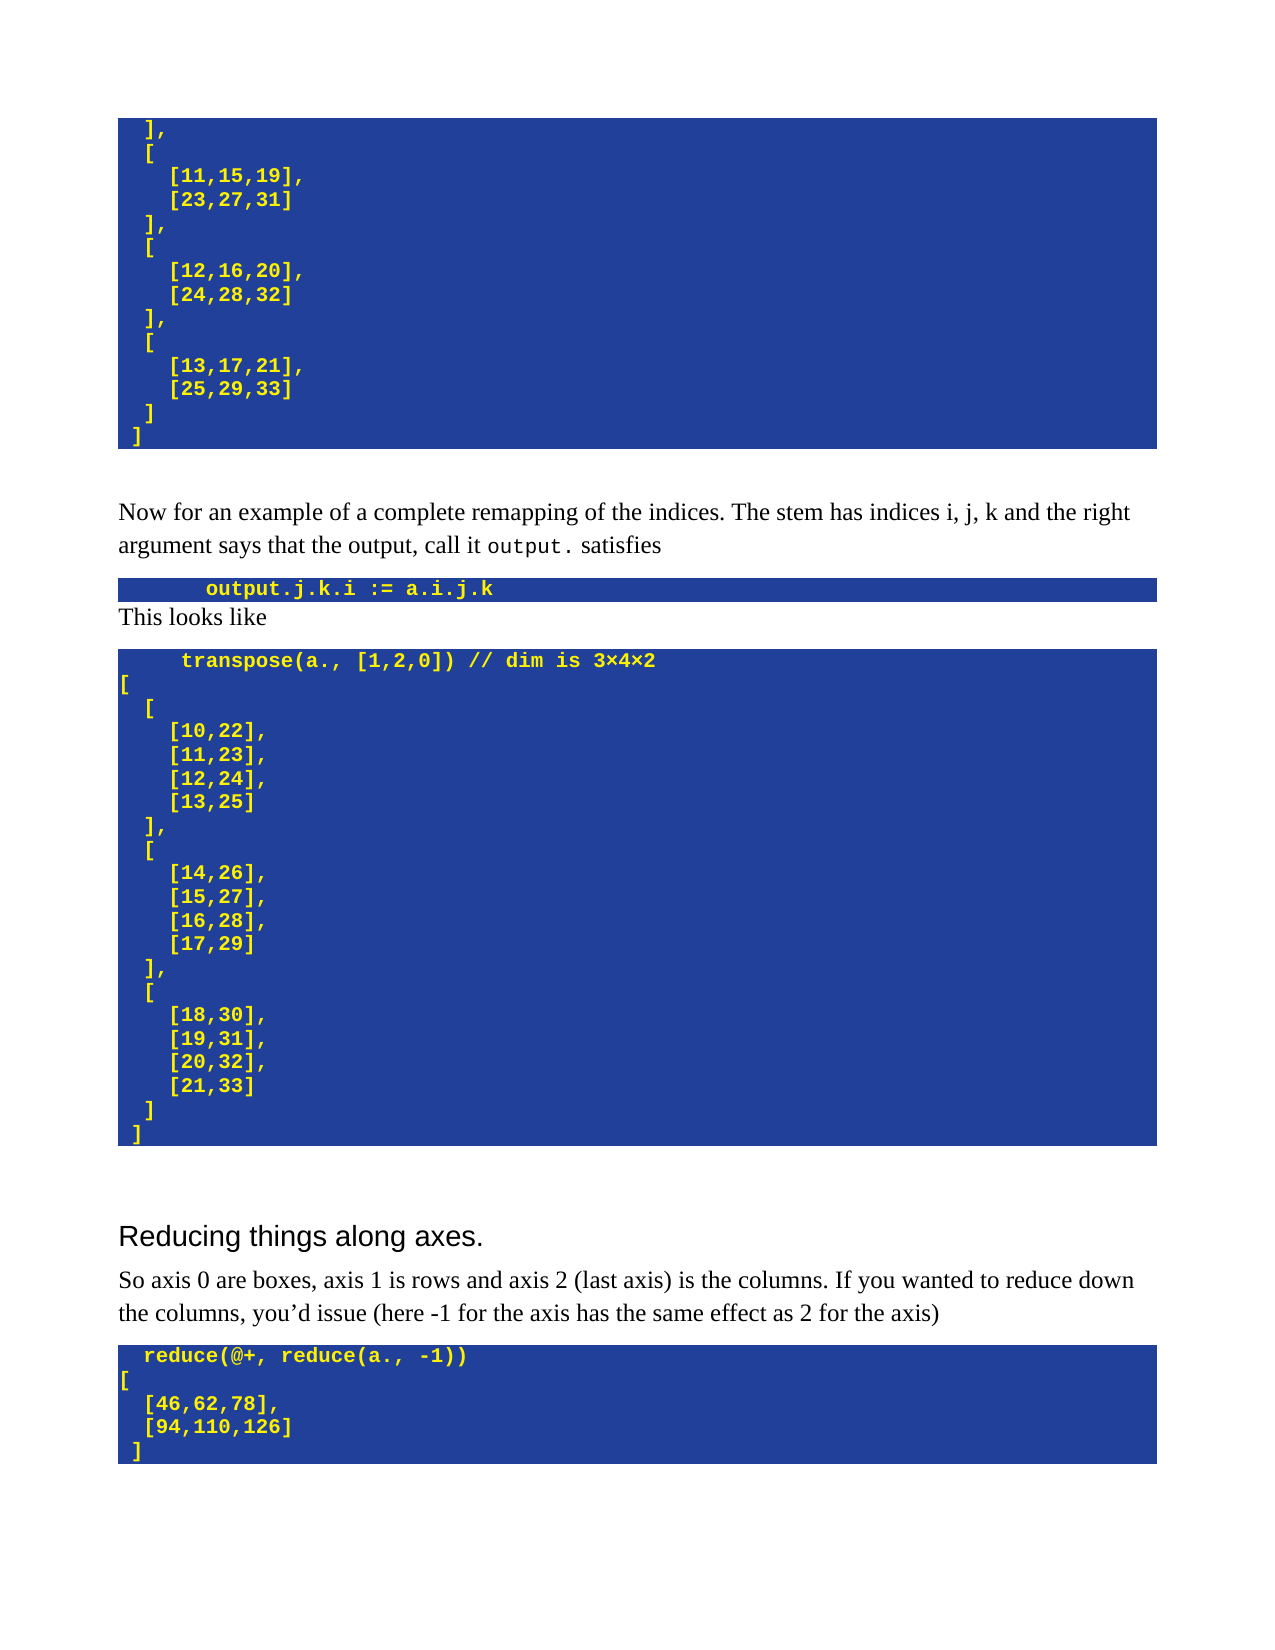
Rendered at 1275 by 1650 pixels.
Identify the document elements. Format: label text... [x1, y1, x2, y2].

text [24,28,32] [118, 284, 1157, 307]
text [ [118, 839, 1157, 862]
text [16,28], [118, 910, 1157, 933]
subtitle Reducing things along axes. [118, 1219, 1157, 1252]
text [11,15,19], [118, 165, 1157, 189]
text ], [118, 815, 1157, 839]
text [ [118, 236, 1157, 260]
text [14,26], [118, 862, 1157, 886]
text [94,110,126] [118, 1416, 1157, 1440]
text [10,22], [118, 721, 1157, 744]
text [ [118, 981, 1157, 1004]
text [15,27], [118, 886, 1157, 910]
text ] [118, 426, 1157, 449]
text [12,16,20], [118, 260, 1157, 284]
text Now for an example of a complete remapping of the indices. The stem has indices i, j, k and the right argument says that the output, call it output. satisfies [118, 497, 1157, 559]
text This looks like [118, 602, 1157, 631]
text [12,24], [118, 768, 1157, 791]
text [13,17,21], [118, 354, 1157, 378]
text [25,29,33] [118, 378, 1157, 402]
text So axis 0 are boxes, axis 1 is rows and axis 2 (last axis) is the columns. If you wanted to reduce down the columns, you’d issue (here -1 for the axis has the same effect as 2 for the axis) [118, 1265, 1157, 1327]
text [18,30], [118, 1004, 1157, 1028]
text [20,32], [118, 1052, 1157, 1075]
text [ [118, 331, 1157, 354]
text [23,27,31] [118, 189, 1157, 213]
text [11,23], [118, 744, 1157, 768]
text ] [118, 1122, 1157, 1146]
text [17,29] [118, 933, 1157, 957]
text [ [118, 142, 1157, 165]
text ], [118, 957, 1157, 981]
text ], [118, 213, 1157, 236]
text [21,33] [118, 1075, 1157, 1099]
text [46,62,78], [118, 1393, 1157, 1416]
text output.j.k.i := a.i.j.k [118, 578, 1157, 602]
text ] [118, 1099, 1157, 1122]
text ], [118, 118, 1157, 142]
text [13,25] [118, 791, 1157, 815]
text [ [118, 673, 1157, 697]
text [ [118, 697, 1157, 721]
text ], [118, 307, 1157, 331]
text reduce(@+, reduce(a., -1)) [118, 1345, 1157, 1369]
text ] [118, 402, 1157, 426]
text ] [118, 1440, 1157, 1464]
text [19,31], [118, 1028, 1157, 1052]
text transpose(a., [1,2,0]) // dim is 3×4×2 [118, 649, 1157, 673]
text [ [118, 1369, 1157, 1393]
